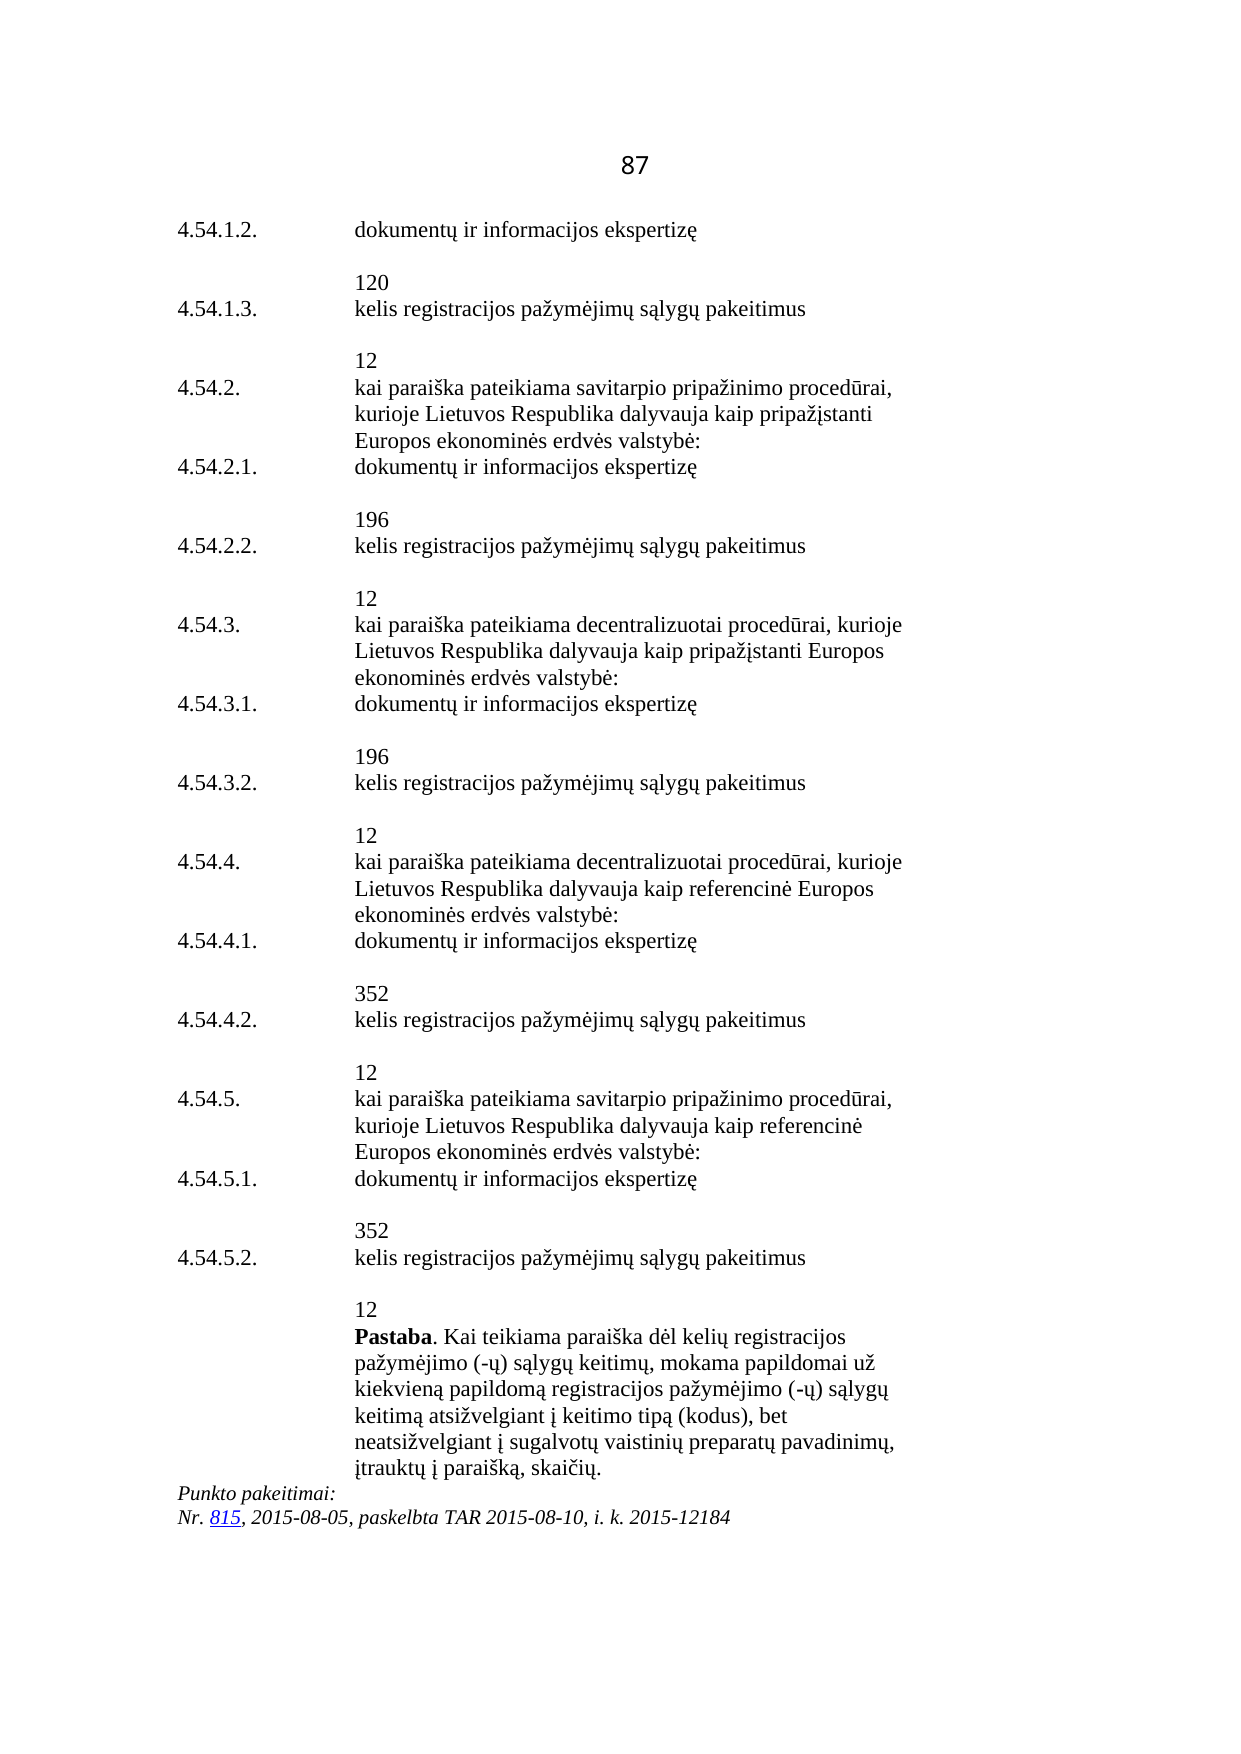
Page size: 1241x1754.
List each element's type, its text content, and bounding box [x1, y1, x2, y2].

text Europos ekonominės erdvės valstybė: [354, 427, 945, 453]
text 4.54.1.2. dokumentų ir informacijos ekspertizę 120 [177, 216, 945, 295]
text 4.54.2.2. kelis registracijos pažymėjimų sąlygų pakeitimus 12 [177, 532, 945, 611]
text keitimą atsižvelgiant į keitimo tipą (kodus), bet [354, 1402, 945, 1428]
text kurioje Lietuvos Respublika dalyvauja kaip pripažįstanti [354, 400, 945, 427]
text 4.54.5.2. kelis registracijos pažymėjimų sąlygų pakeitimus 12 [177, 1244, 945, 1323]
text neatsižvelgiant į sugalvotų vaistinių preparatų pavadinimų, [354, 1428, 945, 1454]
text Europos ekonominės erdvės valstybė: [354, 1138, 945, 1164]
text pažymėjimo (-ų) sąlygų keitimų, mokama papildomai už [354, 1349, 945, 1375]
text 4.54.2. kai paraiška pateikiama savitarpio pripažinimo procedūrai, [177, 374, 945, 400]
text Lietuvos Respublika dalyvauja kaip referencinė Europos [354, 875, 945, 901]
text 4.54.4.2. kelis registracijos pažymėjimų sąlygų pakeitimus 12 [177, 1006, 945, 1086]
text 4.54.5.1. dokumentų ir informacijos ekspertizę 352 [177, 1164, 945, 1244]
text 4.54.2.1. dokumentų ir informacijos ekspertizę 196 [177, 453, 945, 532]
text kiekvieną papildomą registracijos pažymėjimo (-ų) sąlygų [354, 1375, 945, 1402]
text ekonominės erdvės valstybė: [354, 901, 945, 927]
text Nr. 815, 2015-08-05, paskelbta TAR 2015-08-10, i. k. 2015-12184 [177, 1505, 1093, 1529]
text 4.54.3.2. kelis registracijos pažymėjimų sąlygų pakeitimus 12 [177, 769, 945, 848]
text 4.54.5. kai paraiška pateikiama savitarpio pripažinimo procedūrai, [177, 1086, 945, 1112]
text 4.54.4.1. dokumentų ir informacijos ekspertizę 352 [177, 927, 945, 1006]
text Punkto pakeitimai: [177, 1481, 1093, 1505]
text 4.54.3. kai paraiška pateikiama decentralizuotai procedūrai, kurioje [177, 611, 945, 637]
text 4.54.4. kai paraiška pateikiama decentralizuotai procedūrai, kurioje [177, 848, 945, 875]
text įtrauktų į paraišką, skaičių. [354, 1454, 945, 1481]
text ekonominės erdvės valstybė: [354, 664, 945, 690]
text kurioje Lietuvos Respublika dalyvauja kaip referencinė [354, 1112, 945, 1138]
text 4.54.1.3. kelis registracijos pažymėjimų sąlygų pakeitimus 12 [177, 295, 945, 374]
text Lietuvos Respublika dalyvauja kaip pripažįstanti Europos [354, 637, 945, 664]
text Pastaba. Kai teikiama paraiška dėl kelių registracijos [354, 1323, 945, 1349]
text 4.54.3.1. dokumentų ir informacijos ekspertizę 196 [177, 690, 945, 769]
